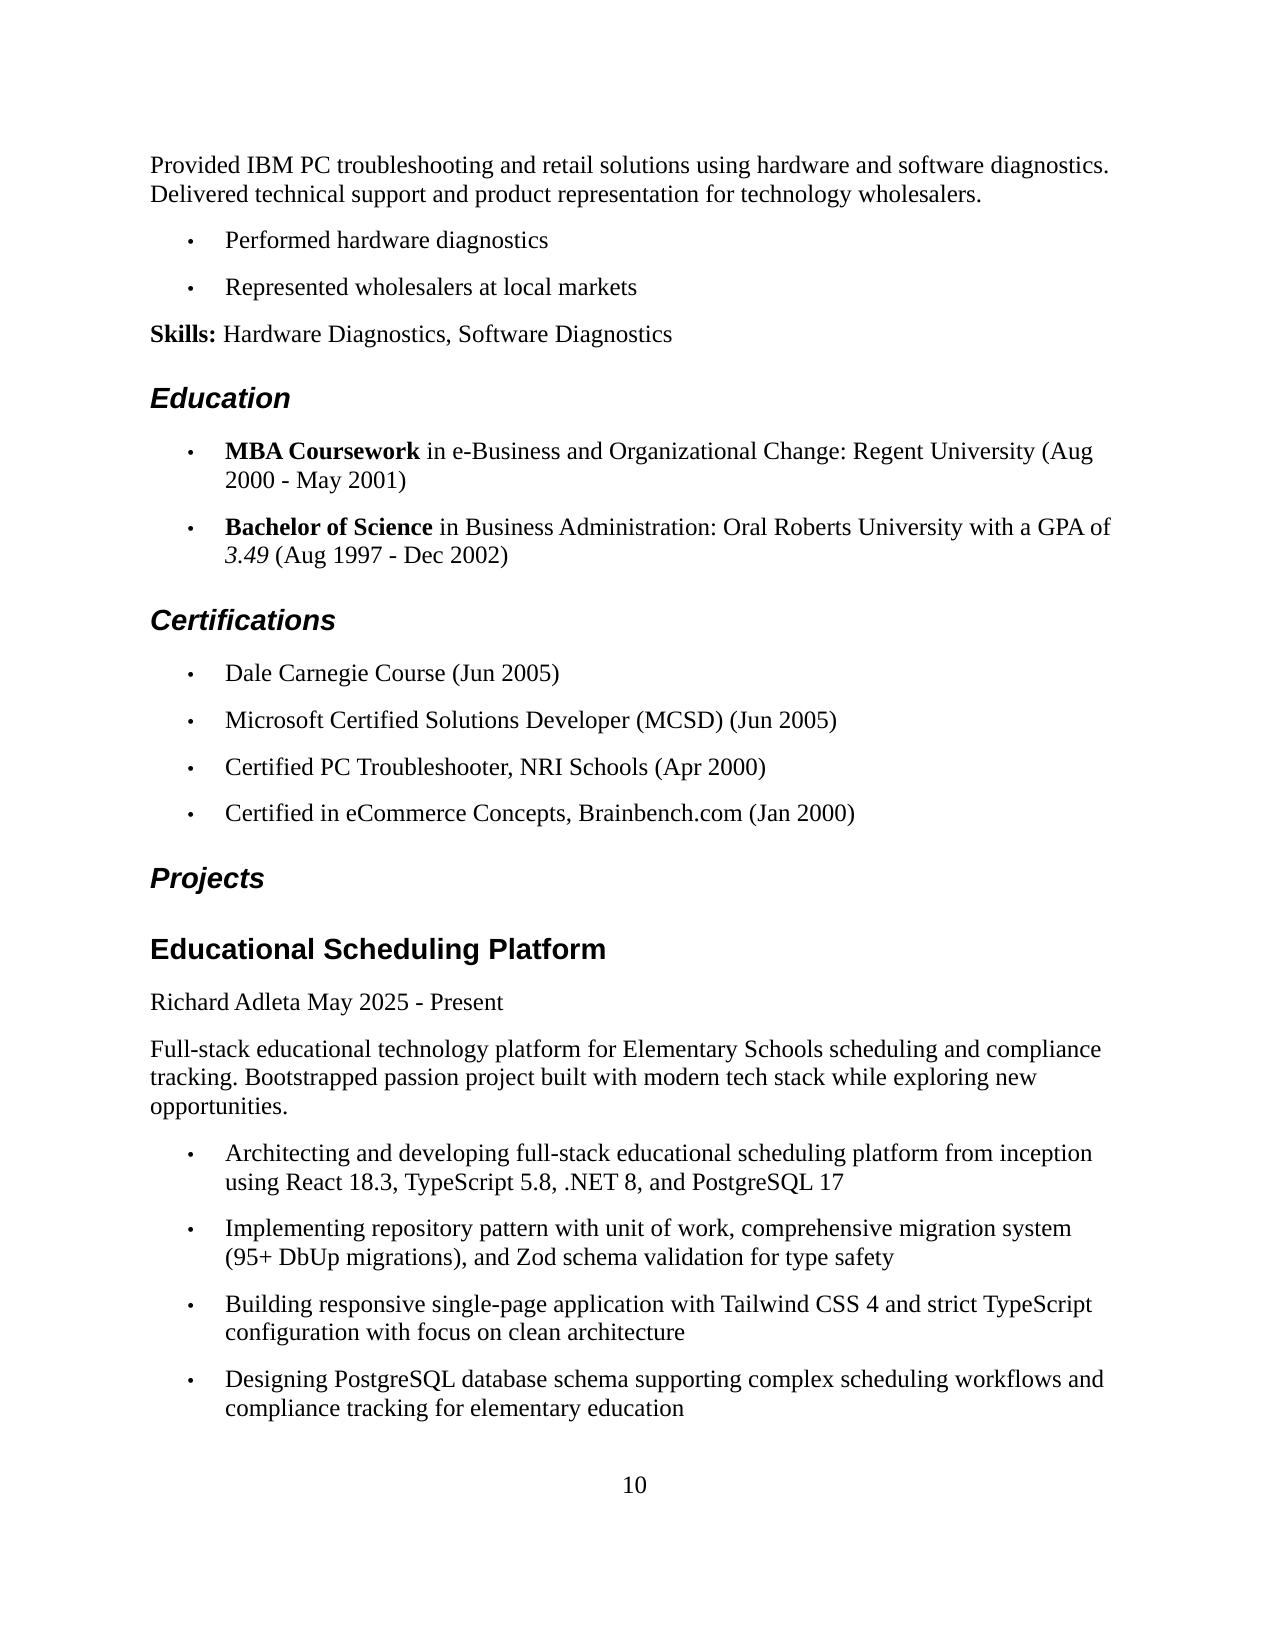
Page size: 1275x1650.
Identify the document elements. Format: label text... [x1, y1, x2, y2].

list Represented wholesalers at local markets [187, 272, 1125, 301]
subtitle Certifications [150, 603, 1125, 637]
list Dale Carnegie Course (Jun 2005) [187, 658, 1125, 687]
list Implementing repository pattern with unit of work, comprehensive migration system (95+ DbUp migrations), and Zod schema validation for type safety [187, 1213, 1125, 1271]
subtitle Education [150, 381, 1125, 415]
list Bachelor of Science in Business Administration: Oral Roberts University with a GPA of 3.49 (Aug 1997 - Dec 2002) [187, 512, 1125, 569]
text Full-stack educational technology platform for Elementary Schools scheduling and compliance tracking. Bootstrapped passion project built with modern tech stack while exploring new opportunities. [150, 1034, 1125, 1120]
subtitle Educational Scheduling Platform [150, 932, 1125, 966]
text Provided IBM PC troubleshooting and retail solutions using hardware and software diagnostics. Delivered technical support and product representation for technology wholesalers. [150, 150, 1125, 207]
list Building responsive single-page application with Tailwind CSS 4 and strict TypeScript configuration with focus on clean architecture [187, 1289, 1125, 1346]
list MBA Coursework in e-Business and Organizational Change: Regent University (Aug 2000 - May 2001) [187, 436, 1125, 494]
text Richard Adleta May 2025 - Present [150, 987, 1125, 1016]
list Designing PostgreSQL database schema supporting complex scheduling workflows and compliance tracking for elementary education [187, 1364, 1125, 1422]
list Microsoft Certified Solutions Developer (MCSD) (Jun 2005) [187, 705, 1125, 734]
list Certified PC Troubleshooter, NRI Schools (Apr 2000) [187, 752, 1125, 780]
list Performed hardware diagnostics [187, 225, 1125, 254]
list Architecting and developing full-stack educational scheduling platform from inception using React 18.3, TypeScript 5.8, .NET 8, and PostgreSQL 17 [187, 1138, 1125, 1195]
list Certified in eCommerce Concepts, Brainbench.com (Jan 2000) [187, 798, 1125, 827]
text Skills: Hardware Diagnostics, Software Diagnostics [150, 319, 1125, 347]
subtitle Projects [150, 861, 1125, 894]
